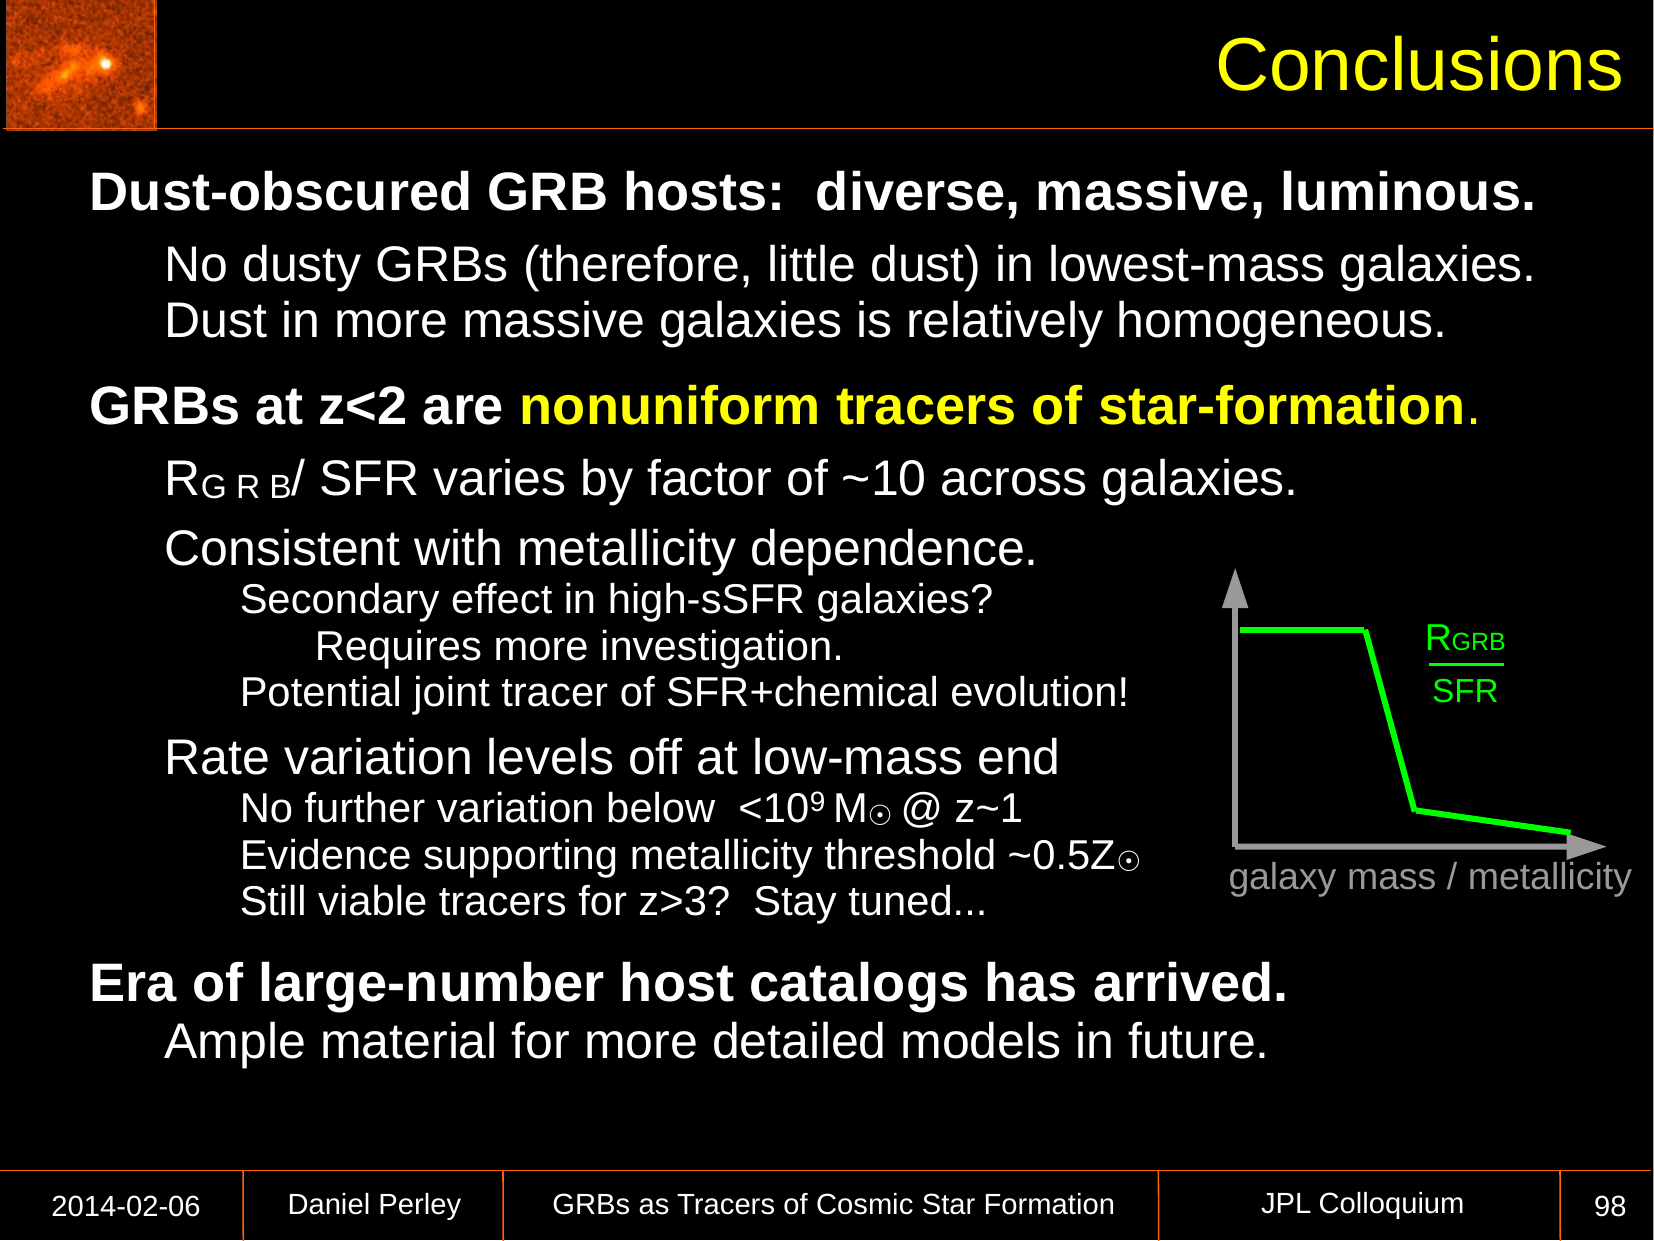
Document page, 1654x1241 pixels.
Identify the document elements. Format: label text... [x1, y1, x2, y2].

text_box RGRB SFR [1406, 608, 1525, 717]
picture [7, 0, 154, 128]
title Conclusions [187, 21, 1624, 108]
text_box galaxy mass / metallicity [1213, 848, 1654, 905]
text_box Dust-obscured GRB hosts: diverse, massive, luminous. No dusty GRBs (therefore, little dust) in lowest-mass galaxies. Dust in more massive galaxies is relatively homogeneous. GRBs at z<2 are nonuniform tracers of star-formation. RG R B/ SFR varies by factor of ~10 across galaxies. Consistent with metallicity dependence. Secondary effect in high-sSFR galaxies? Requires more investigation. Potential joint tracer of SFR+chemical evolution! Rate variation levels off at low-mass end No further variation below <109 M☉ @ z~1 Evidence supporting metallicity threshold ~0.5Z☉ Still viable tracers for z>3? Stay tuned... Era of large-number host catalogs has arrived. Ample material for more detailed models in future. [75, 154, 1576, 1113]
